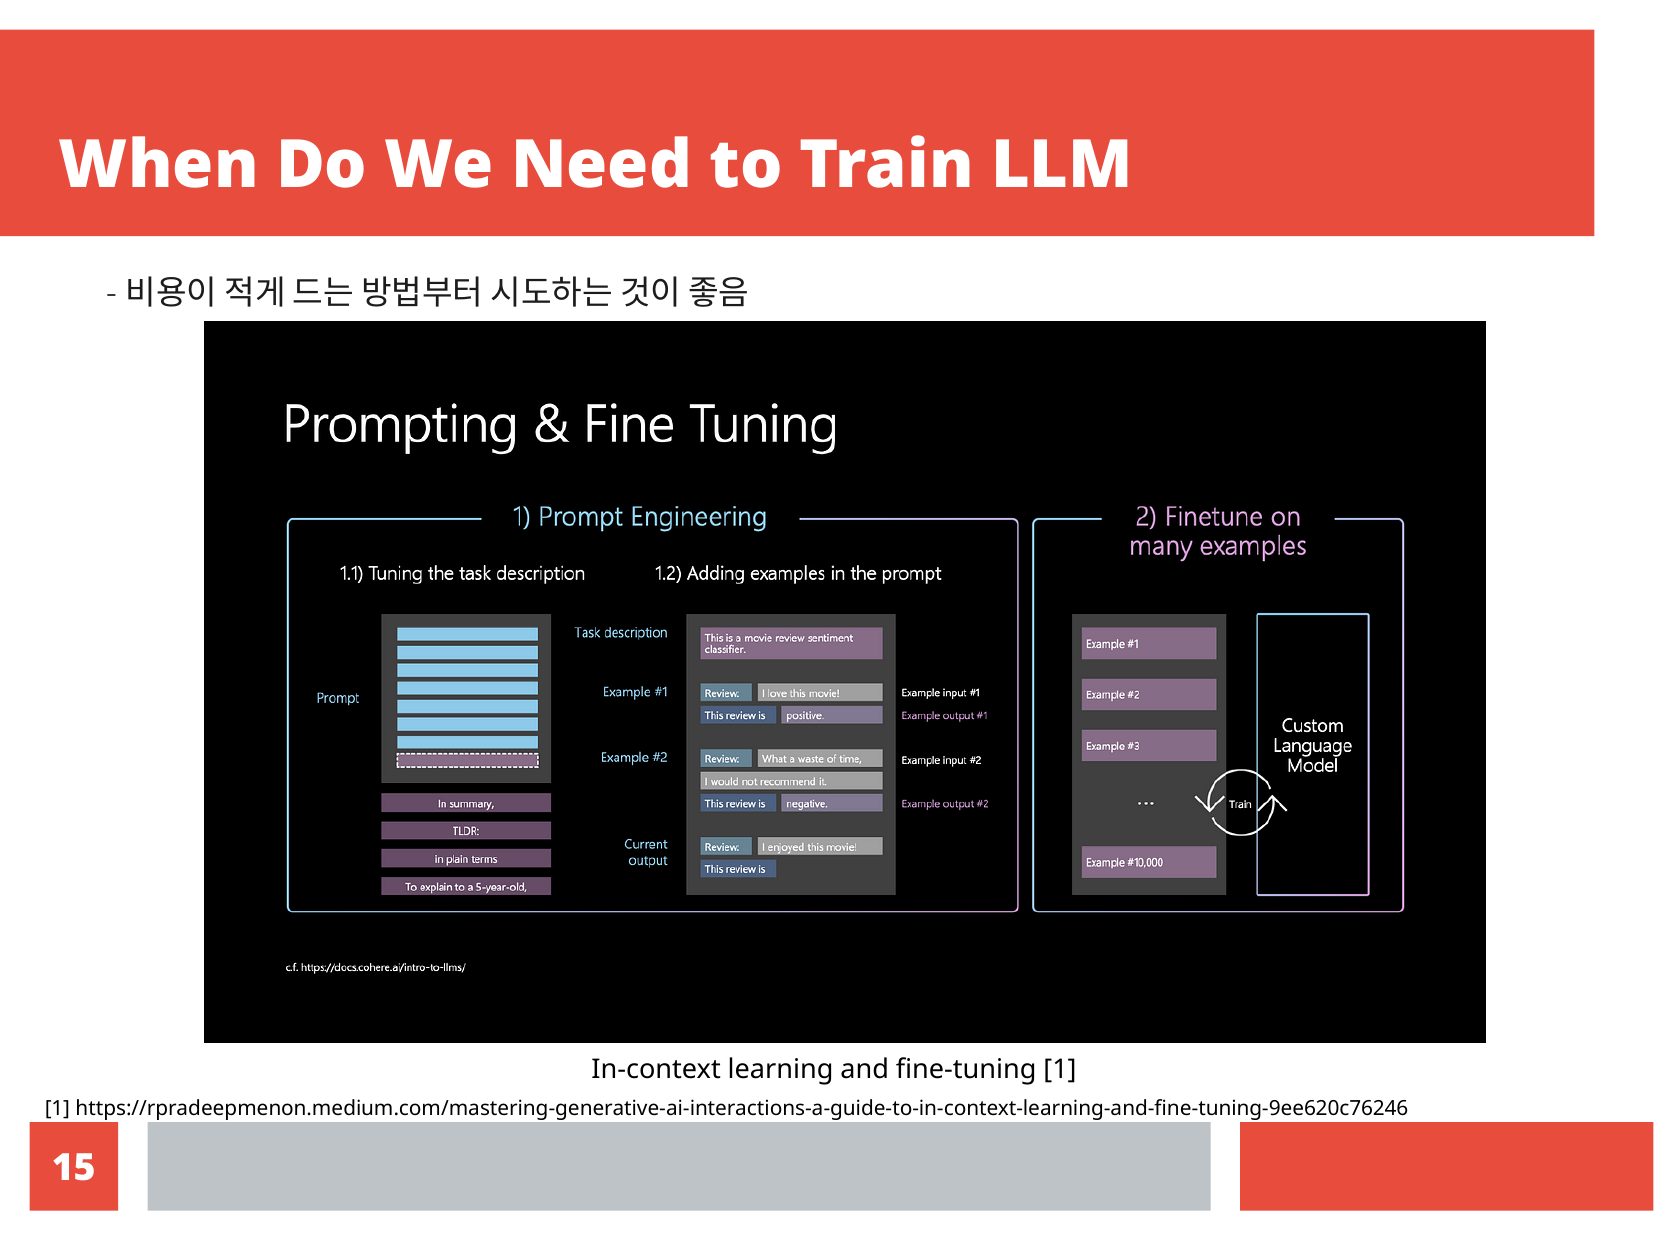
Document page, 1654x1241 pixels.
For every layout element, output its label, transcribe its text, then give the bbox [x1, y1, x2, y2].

picture [204, 321, 1486, 1043]
text_box [1] https://rpradeepmenon.medium.com/mastering-generative-ai-interactions-a-guide-to-in-context-learning-and-fine-tuning-9ee620c76246 [30, 1057, 1621, 1134]
title When Do We Need to Train LLM [59, 59, 1595, 207]
text_box In-context learning and fine-tuning [1] [99, 1042, 1570, 1094]
list - 비용이 적게 드는 방법부터 시도하는 것이 좋음 [59, 265, 1565, 1034]
